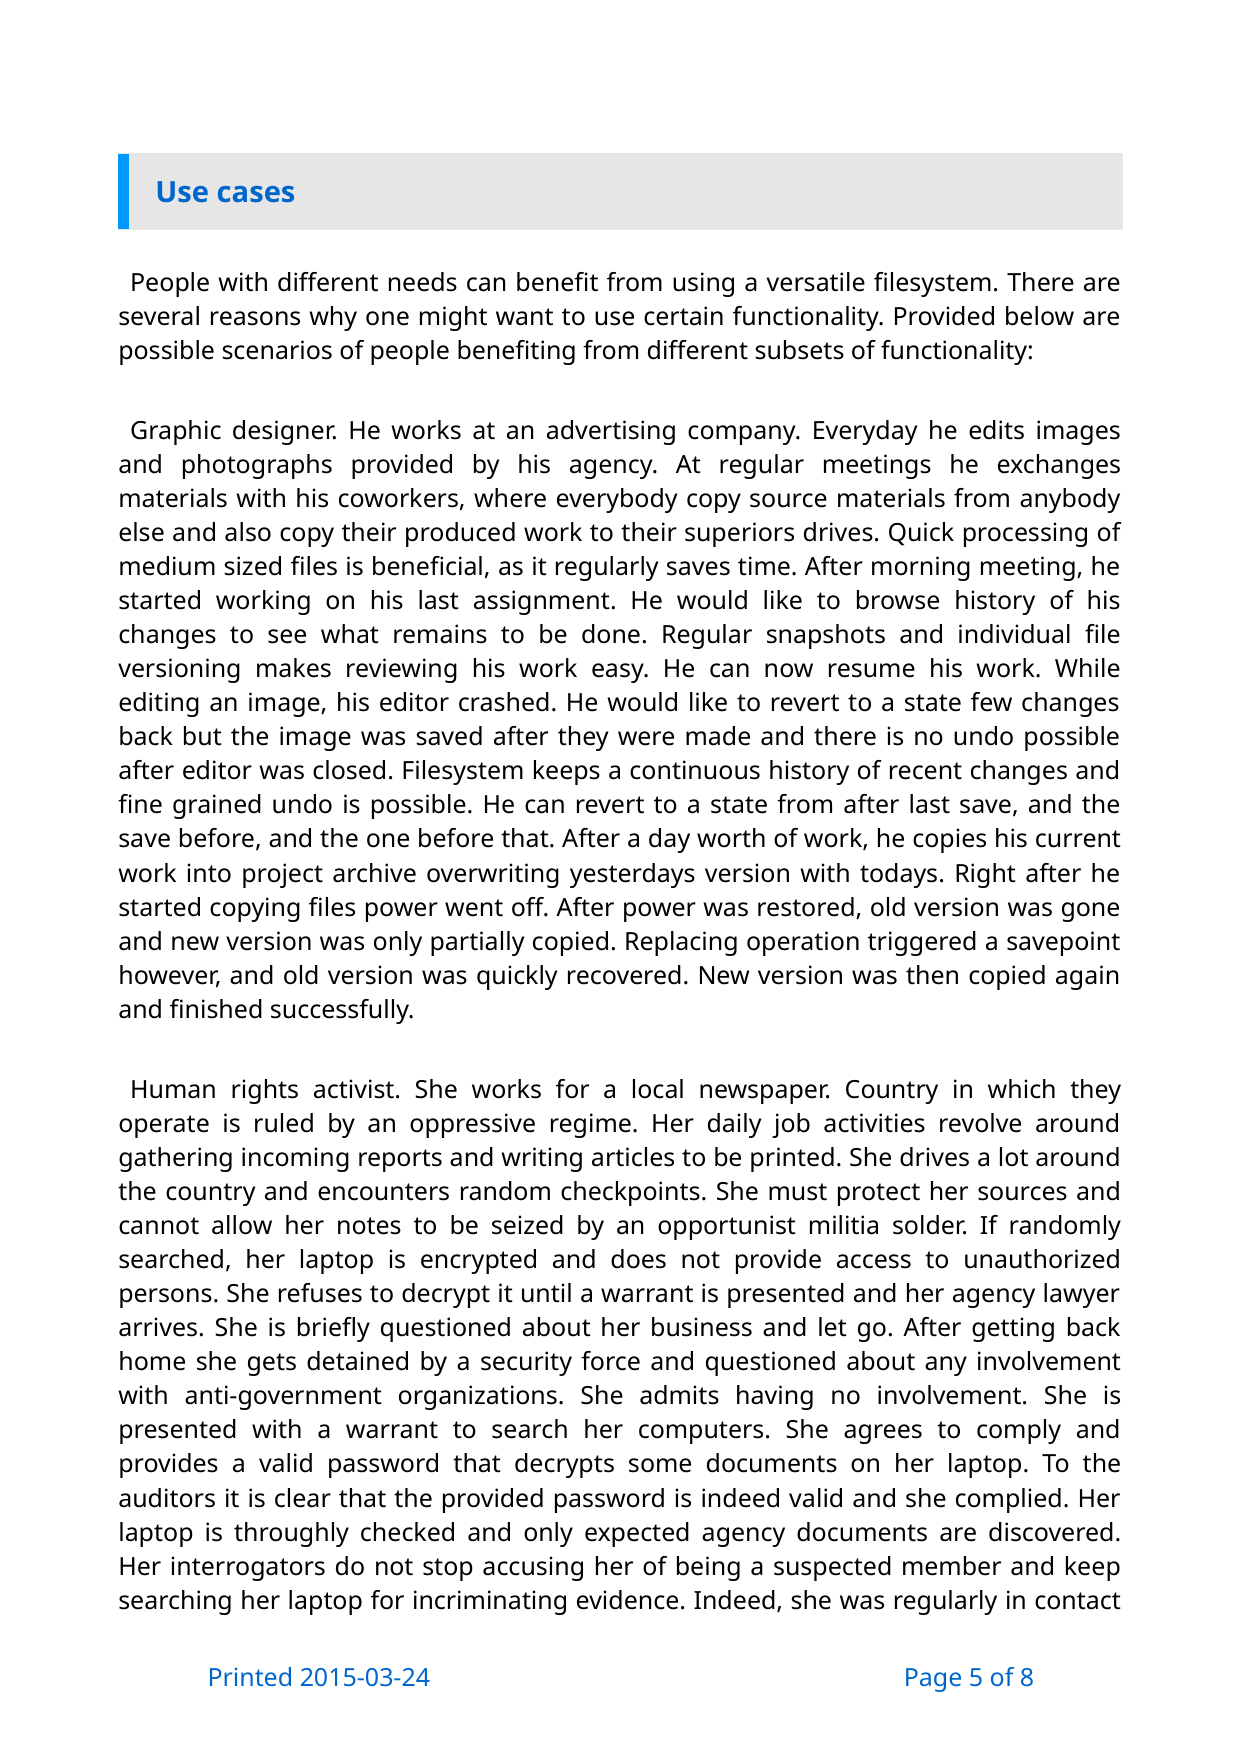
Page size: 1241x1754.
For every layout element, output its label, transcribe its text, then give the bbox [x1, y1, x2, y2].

text Graphic designer. He works at an advertising company. Everyday he edits images and photographs provided by his agency. At regular meetings he exchanges materials with his coworkers, where everybody copy source materials from anybody else and also copy their produced work to their superiors drives. Quick processing of medium sized files is beneficial, as it regularly saves time. After morning meeting, he started working on his last assignment. He would like to browse history of his changes to see what remains to be done. Regular snapshots and individual file versioning makes reviewing his work easy. He can now resume his work. While editing an image, his editor crashed. He would like to revert to a state few changes back but the image was saved after they were made and there is no undo possible after editor was closed. Filesystem keeps a continuous history of recent changes and fine grained undo is possible. He can revert to a state from after last save, and the save before, and the one before that. After a day worth of work, he copies his current work into project archive overwriting yesterdays version with todays. Right after he started copying files power went off. After power was restored, old version was gone and new version was only partially copied. Replacing operation triggered a savepoint however, and old version was quickly recovered. New version was then copied again and finished successfully. [118, 412, 1122, 1026]
text People with different needs can benefit from using a versatile filesystem. There are several reasons why one might want to use certain functionality. Provided below are possible scenarios of people benefiting from different subsets of functionality: [118, 264, 1122, 366]
text Human rights activist. She works for a local newspaper. Country in which they operate is ruled by an oppressive regime. Her daily job activities revolve around gathering incoming reports and writing articles to be printed. She drives a lot around the country and encounters random checkpoints. She must protect her sources and cannot allow her notes to be seized by an opportunist militia solder. If randomly searched, her laptop is encrypted and does not provide access to unauthorized persons. She refuses to decrypt it until a warrant is presented and her agency lawyer arrives. She is briefly questioned about her business and let go. After getting back home she gets detained by a security force and questioned about any involvement with anti-government organizations. She admits having no involvement. She is presented with a warrant to search her computers. She agrees to comply and provides a valid password that decrypts some documents on her laptop. To the auditors it is clear that the provided password is indeed valid and she complied. Her laptop is throughly checked and only expected agency documents are discovered. Her interrogators do not stop accusing her of being a suspected member and keep searching her laptop for incriminating evidence. Indeed, she was regularly in contact [118, 1071, 1122, 1616]
subtitle Use cases [129, 155, 1122, 229]
